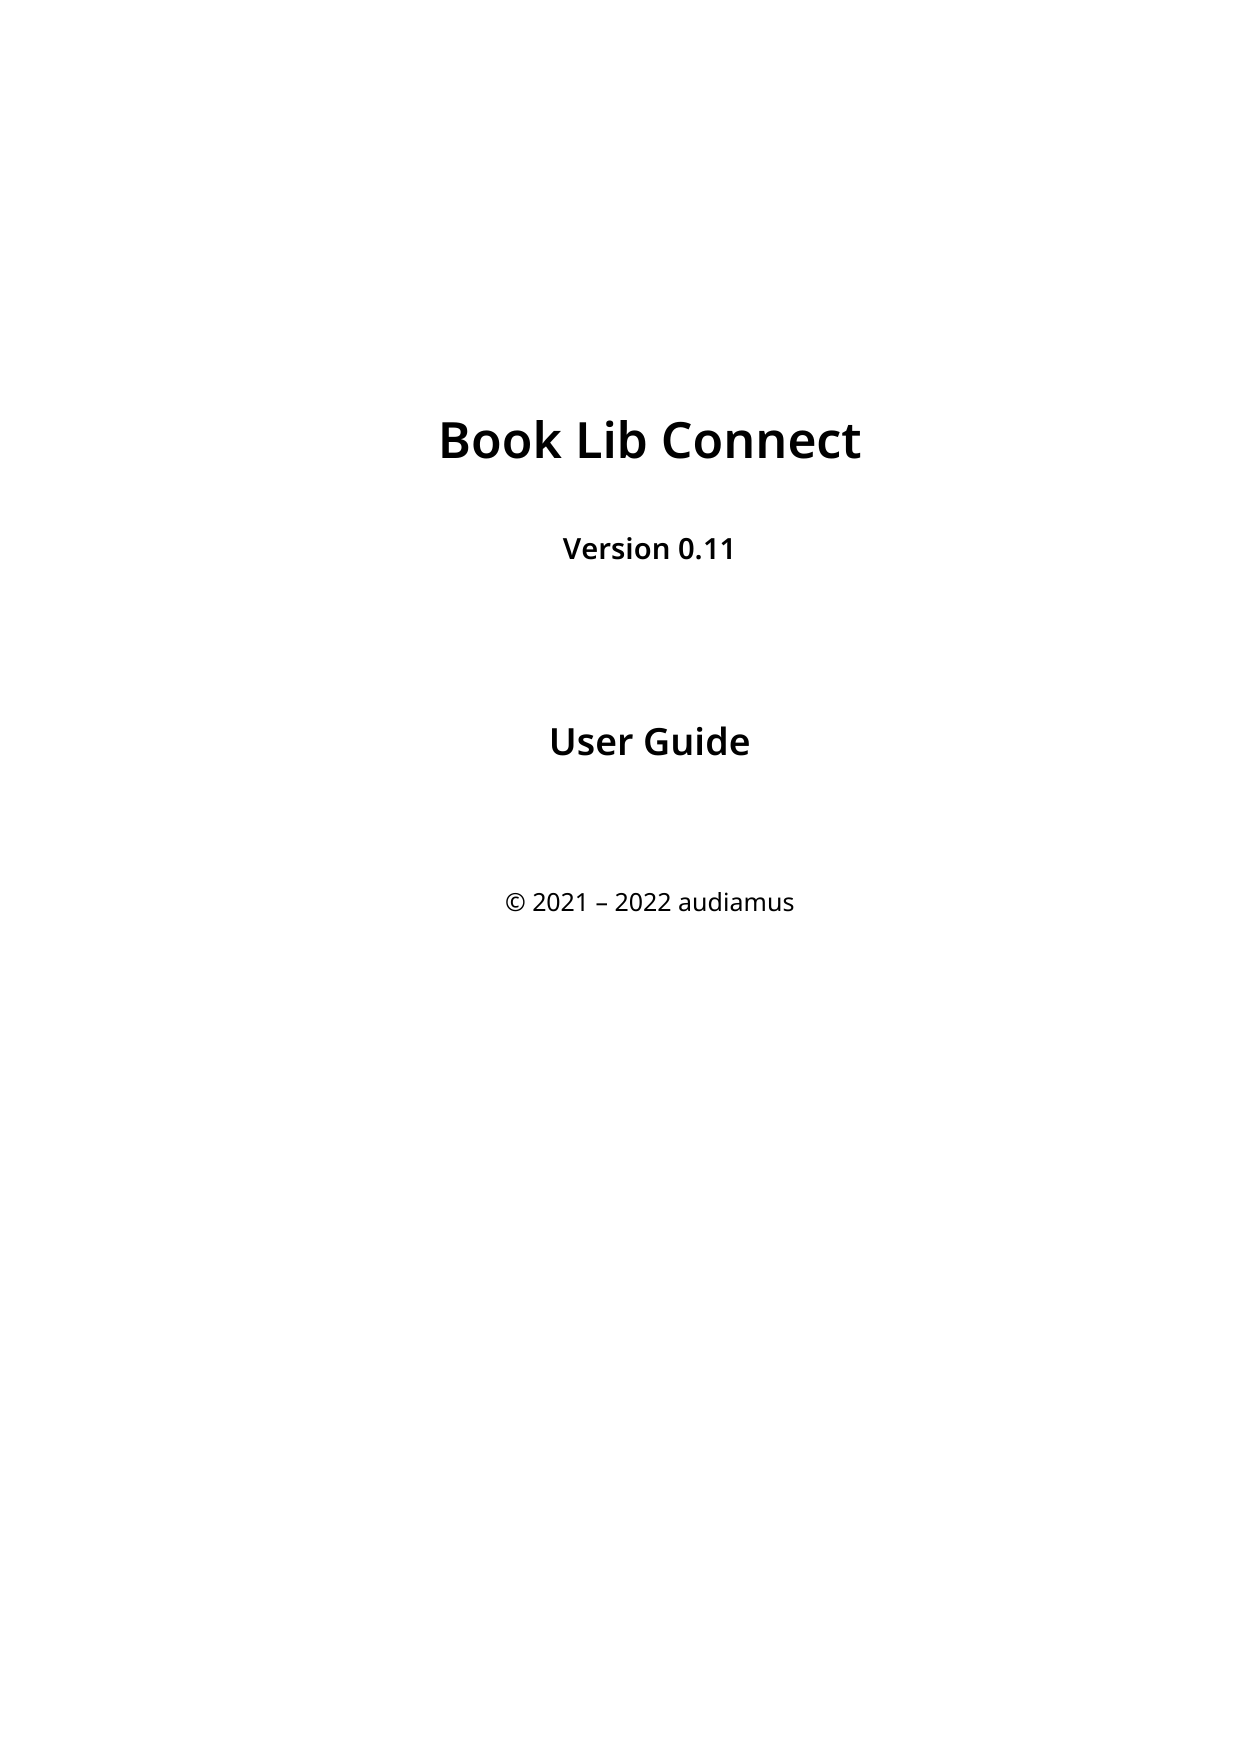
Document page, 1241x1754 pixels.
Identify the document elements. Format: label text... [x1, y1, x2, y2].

subtitle Version 0.11 [148, 528, 1152, 568]
text © 2021 – 2022 audiamus [148, 884, 1152, 918]
subtitle User Guide [148, 715, 1152, 766]
title Book Lib Connect [148, 405, 1152, 473]
